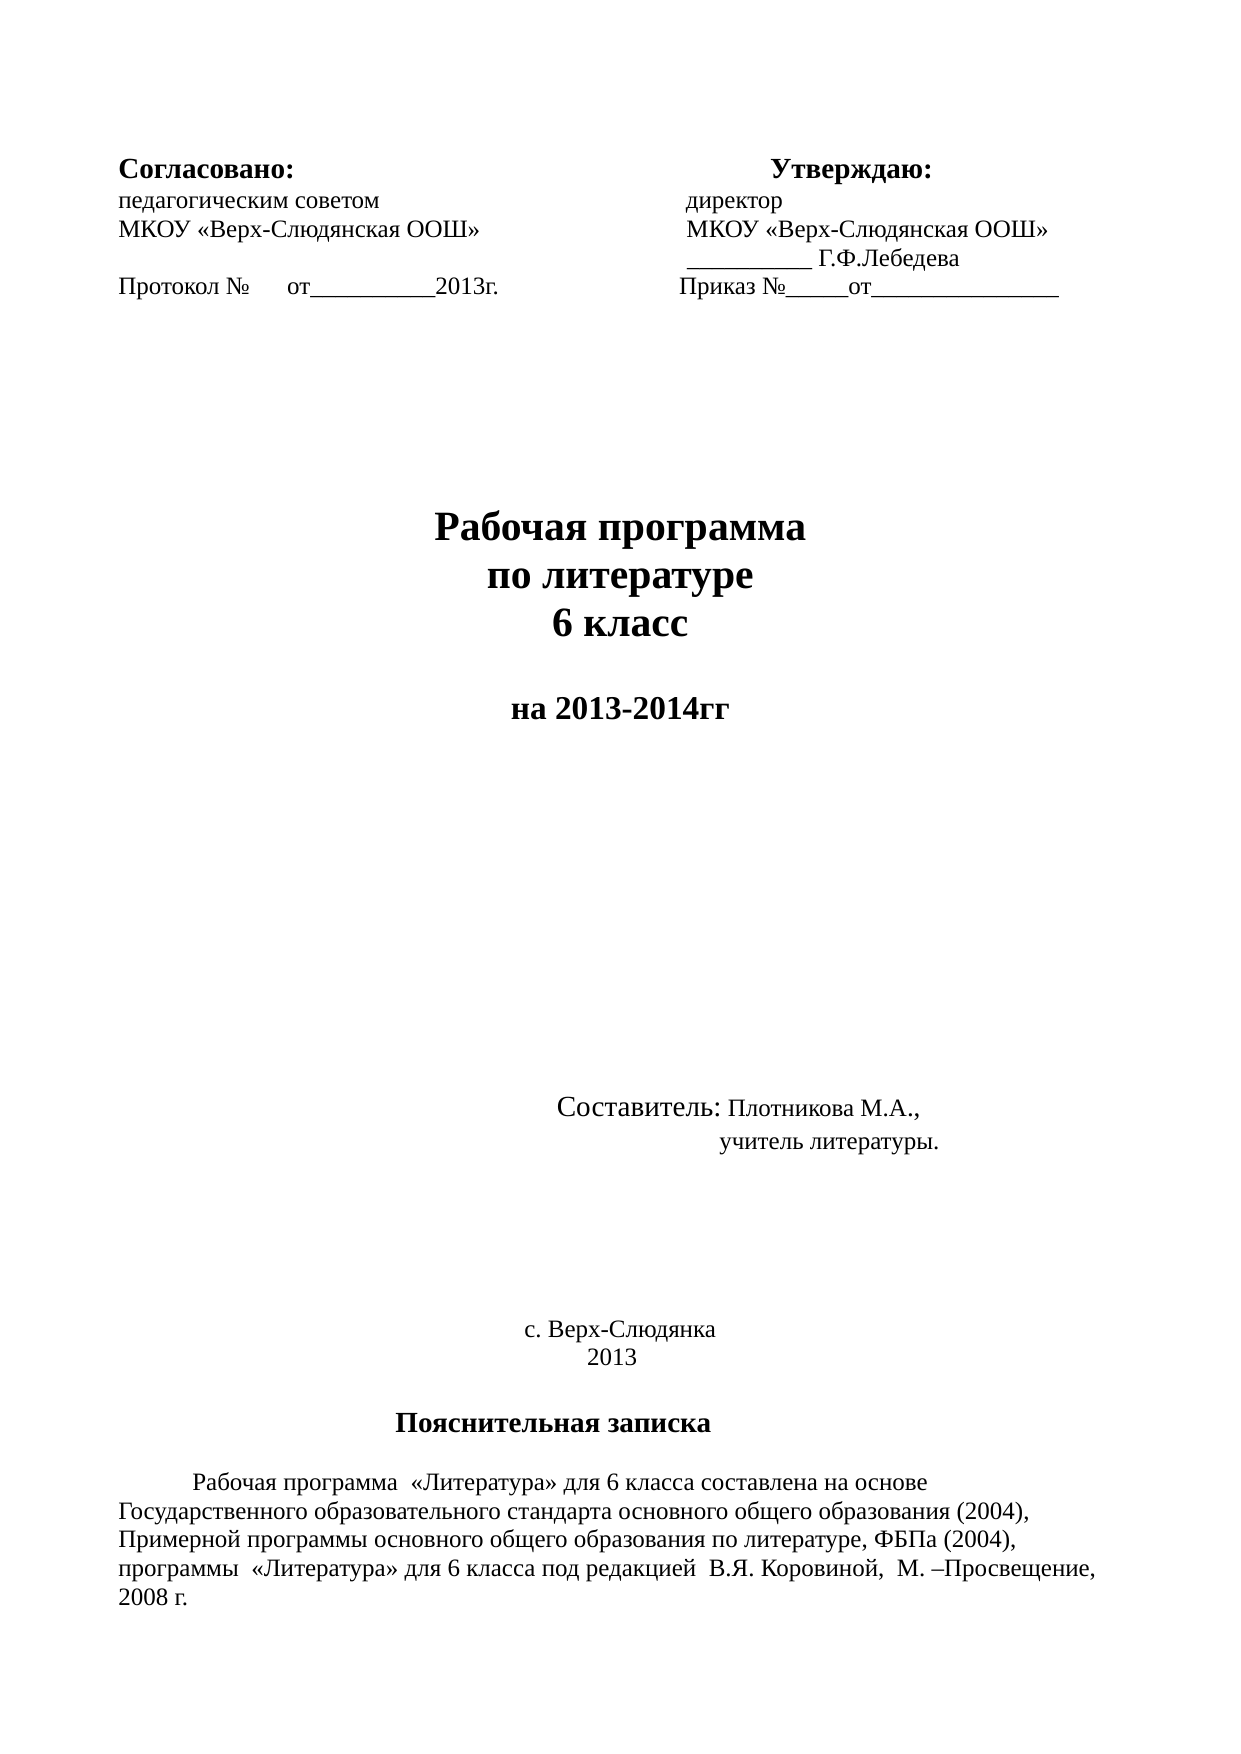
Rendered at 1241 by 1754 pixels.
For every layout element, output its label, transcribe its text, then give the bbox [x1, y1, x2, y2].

text Рабочая программа «Литература» для 6 класса составлена на основе Государственного образовательного стандарта основного общего образования (2004), Примерной программы основного общего образования по литературе, ФБПа (2004), программы «Литература» для 6 класса под редакцией В.Я. Коровиной, М. –Просвещение, 2008 г. [118, 1467, 1122, 1611]
text Пояснительная записка [118, 1405, 1122, 1438]
text МКОУ «Верх-Слюдянская ООШ» МКОУ «Верх-Слюдянская ООШ» [118, 214, 1122, 243]
text __________ Г.Ф.Лебедева [118, 243, 1122, 271]
text педагогическим советом директор [118, 185, 1122, 214]
text с. Верх-Слюдянка [118, 1314, 1122, 1342]
text Рабочая программа [118, 501, 1122, 549]
text на 2013-2014гг [118, 688, 1122, 727]
text учитель литературы. [118, 1124, 1122, 1156]
text Составитель: Плотникова М.А., [118, 1081, 1122, 1124]
text 2013 [118, 1342, 1122, 1371]
text по литературе [118, 549, 1122, 597]
text Протокол № от__________2013г. Приказ №_____от_______________ [118, 271, 1122, 329]
text 6 класс [118, 597, 1122, 645]
text Согласовано: Утверждаю: [118, 152, 1122, 185]
